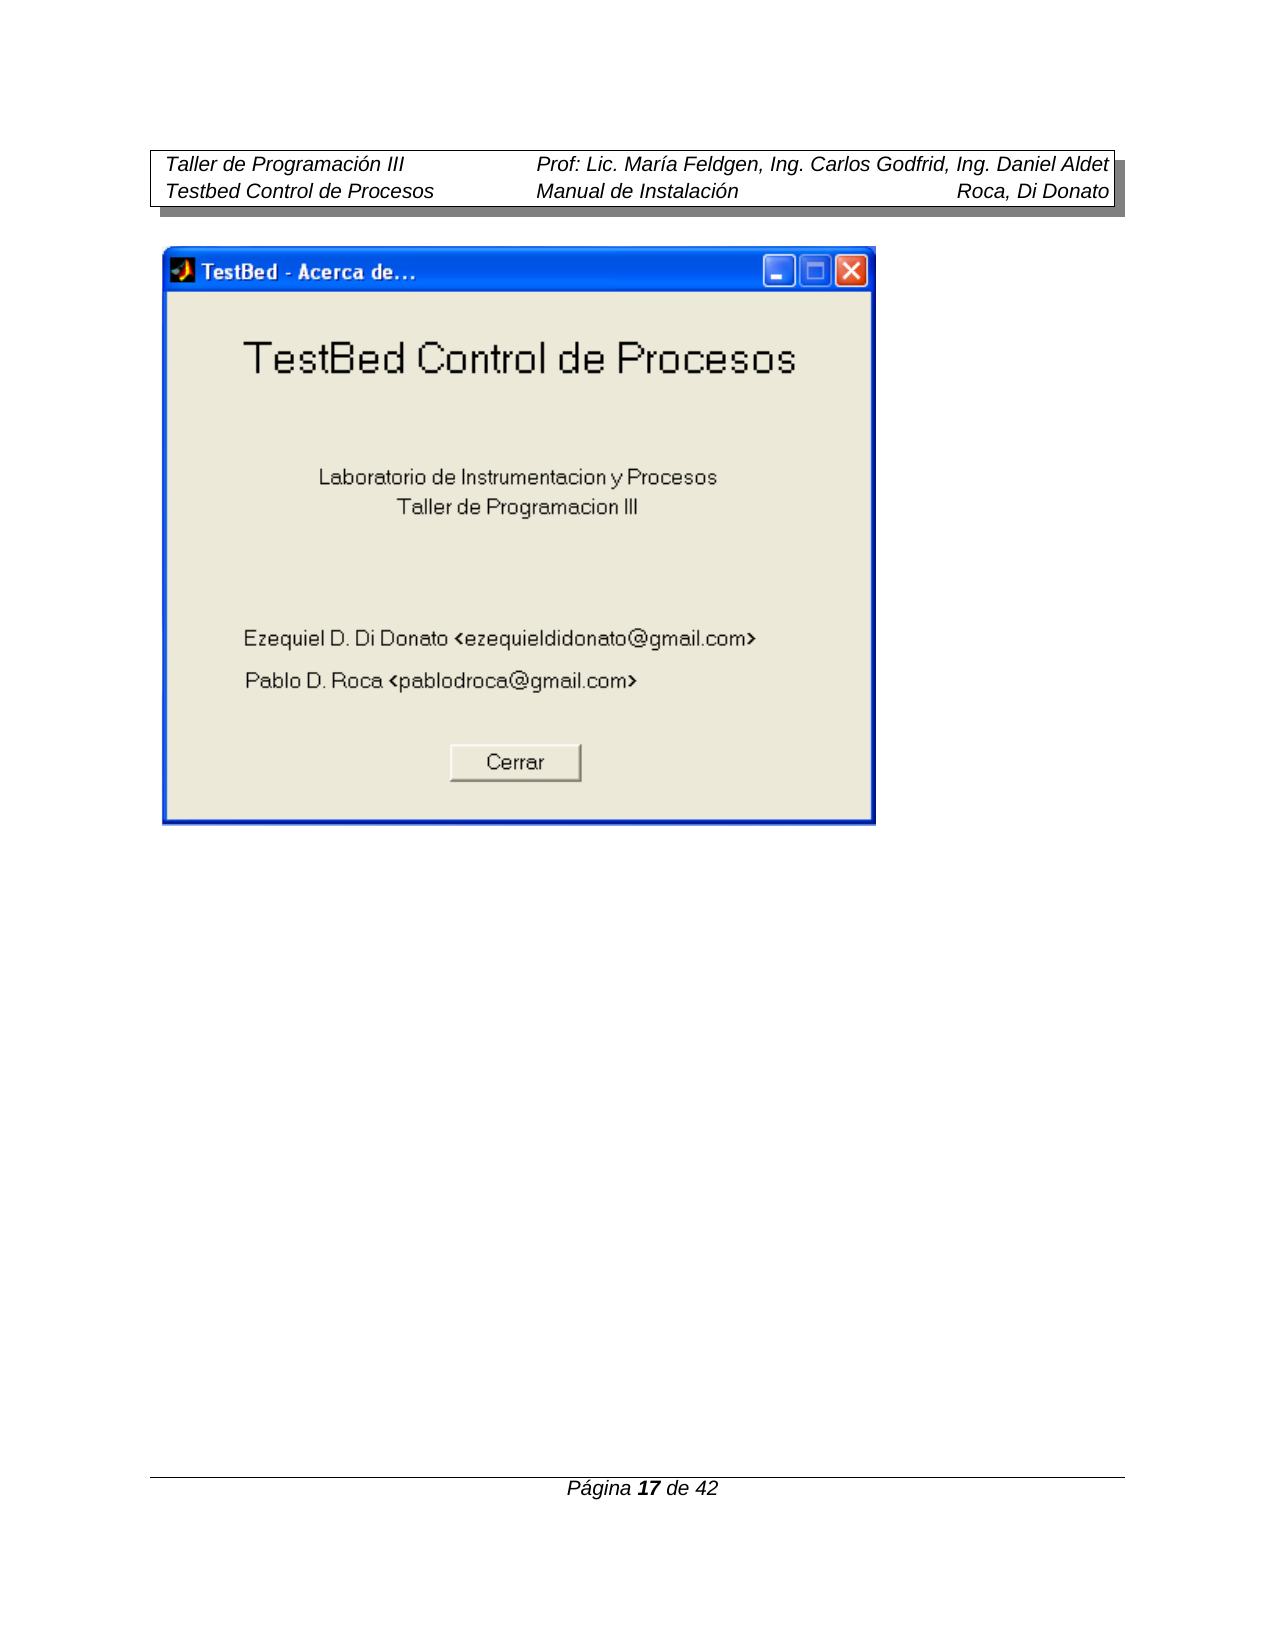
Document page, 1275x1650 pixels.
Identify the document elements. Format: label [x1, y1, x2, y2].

picture [161, 246, 876, 826]
